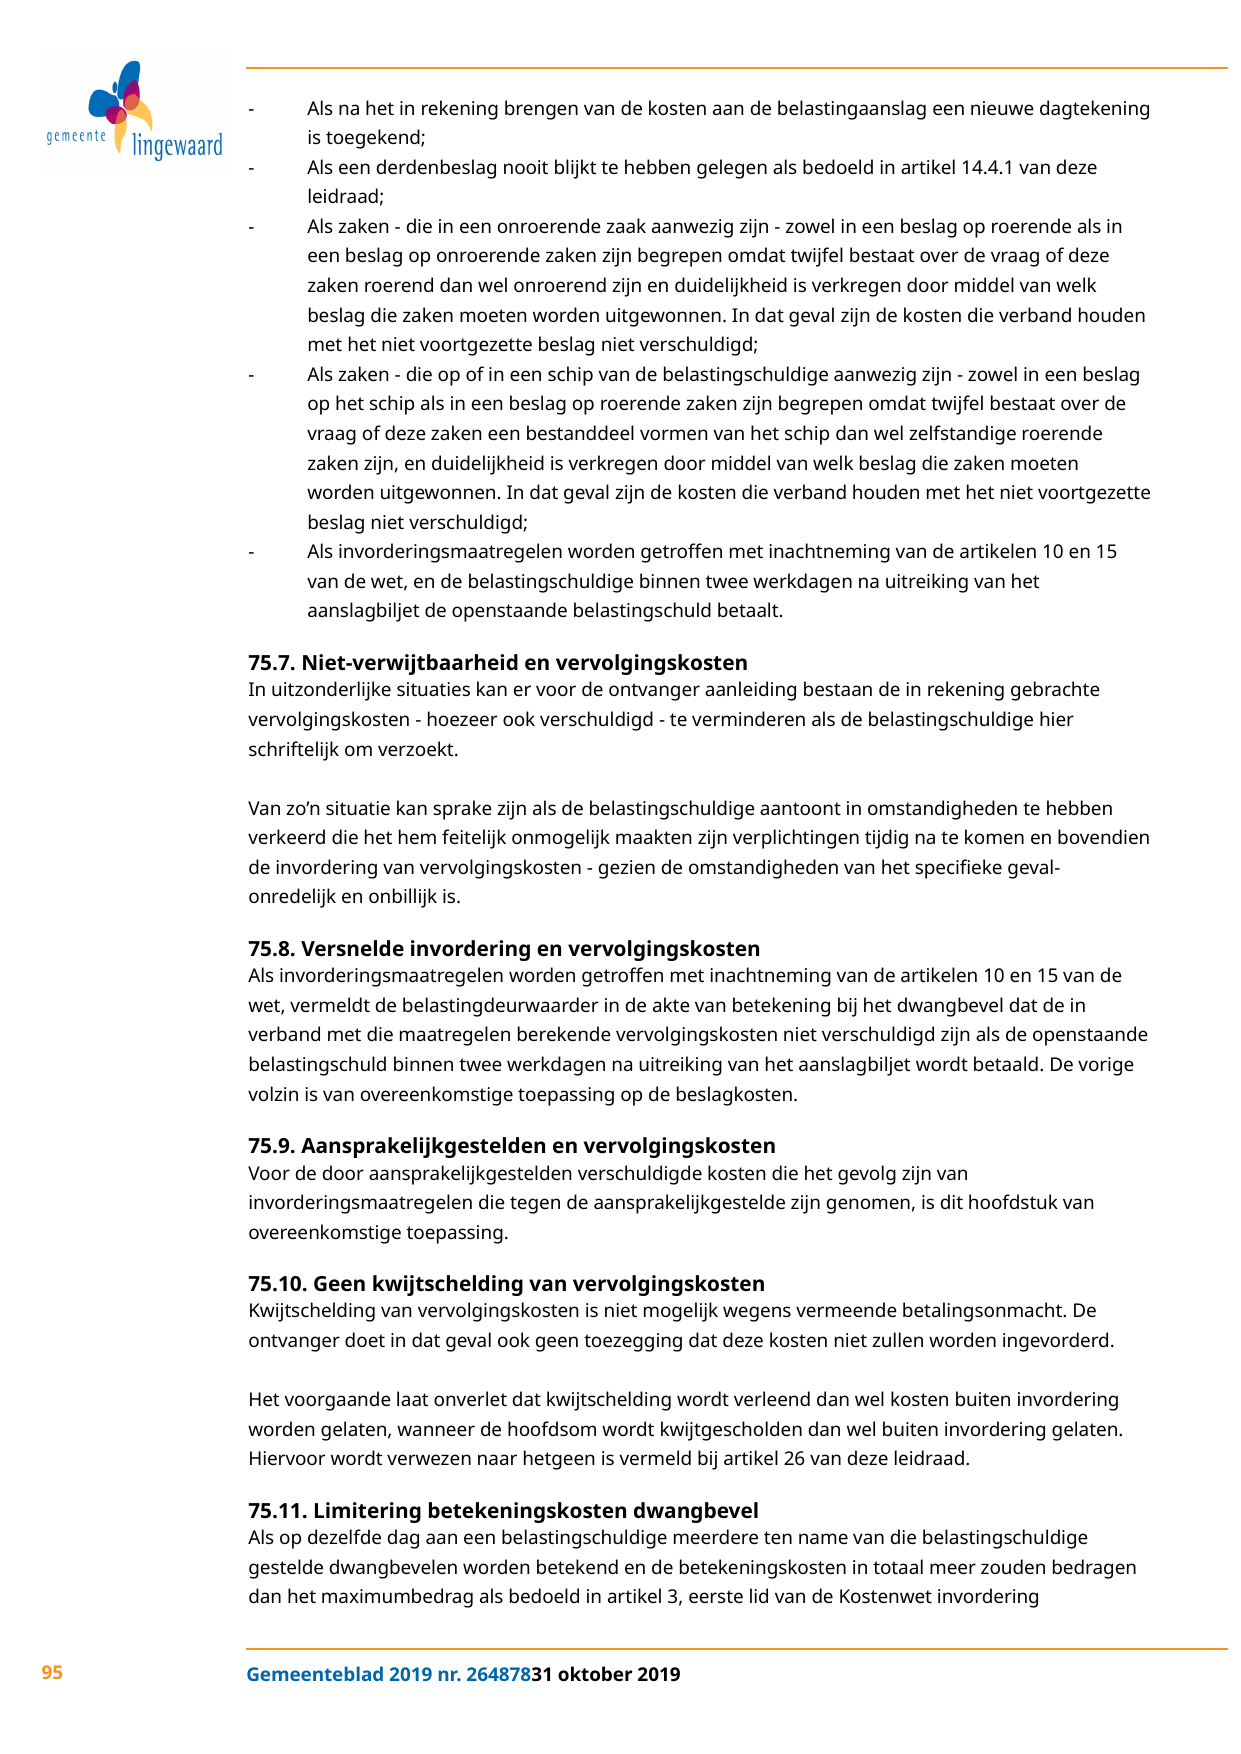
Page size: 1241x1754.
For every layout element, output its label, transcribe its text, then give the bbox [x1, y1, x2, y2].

text 75.11. Limitering betekeningskosten dwangbevel [248, 1496, 1152, 1524]
text 75.10. Geen kwijtschelding van vervolgingskosten [248, 1269, 1152, 1298]
text In uitzonderlijke situaties kan er voor de ontvanger aanleiding bestaan de in rekening gebrachte vervolgingskosten - hoezeer ook verschuldigd - te verminderen als de belastingschuldige hier schriftelijk om verzoekt. [248, 677, 1152, 761]
text 75.9. Aansprakelijkgestelden en vervolgingskosten [248, 1131, 1152, 1160]
text 75.8. Versnelde invordering en vervolgingskosten [248, 934, 1152, 962]
text Het voorgaande laat onverlet dat kwijtschelding wordt verleend dan wel kosten buiten invordering worden gelaten, wanneer de hoofdsom wordt kwijtgescholden dan wel buiten invordering gelaten. Hiervoor wordt verwezen naar hetgeen is vermeld bij artikel 26 van deze leidraad. [248, 1386, 1152, 1471]
list Als na het in rekening brengen van de kosten aan de belastingaanslag een nieuwe dagtekening is toegekend; [248, 95, 1152, 150]
text Voor de door aansprakelijkgestelden verschuldigde kosten die het gevolg zijn van invorderingsmaatregelen die tegen de aansprakelijkgestelde zijn genomen, is dit hoofdstuk van overeenkomstige toepassing. [248, 1160, 1152, 1244]
text Van zo’n situatie kan sprake zijn als de belastingschuldige aantoont in omstandigheden te hebben verkeerd die het hem feitelijk onmogelijk maakten zijn verplichtingen tijdig na te komen en bovendien de invordering van vervolgingskosten - gezien de omstandigheden van het specifieke geval- onredelijk en onbillijk is. [248, 795, 1152, 909]
list Als invorderingsmaatregelen worden getroffen met inachtneming van de artikelen 10 en 15 van de wet, en de belastingschuldige binnen twee werkdagen na uitreiking van het aanslagbiljet de openstaande belastingschuld betaalt. [248, 538, 1152, 623]
list Als zaken - die op of in een schip van de belastingschuldige aanwezig zijn - zowel in een beslag op het schip als in een beslag op roerende zaken zijn begrepen omdat twijfel bestaat over de vraag of deze zaken een bestanddeel vormen van het schip dan wel zelfstandige roerende zaken zijn, en duidelijkheid is verkregen door middel van welk beslag die zaken moeten worden uitgewonnen. In dat geval zijn de kosten die verband houden met het niet voortgezette beslag niet verschuldigd; [248, 361, 1152, 535]
list Als een derdenbeslag nooit blijkt te hebben gelegen als bedoeld in artikel 14.4.1 van deze leidraad; [248, 154, 1152, 209]
text Als op dezelfde dag aan een belastingschuldige meerdere ten name van die belastingschuldige gestelde dwangbevelen worden betekend en de betekeningskosten in totaal meer zouden bedragen dan het maximumbedrag als bedoeld in artikel 3, eerste lid van de Kostenwet invordering [248, 1524, 1152, 1609]
text Als invorderingsmaatregelen worden getroffen met inachtneming van de artikelen 10 en 15 van de wet, vermeldt de belastingdeurwaarder in de akte van betekening bij het dwangbevel dat de in verband met die maatregelen berekende vervolgingskosten niet verschuldigd zijn als de openstaande belastingschuld binnen twee werkdagen na uitreiking van het aanslagbiljet wordt betaald. De vorige volzin is van overeenkomstige toepassing op de beslagkosten. [248, 962, 1152, 1107]
text Kwijtschelding van vervolgingskosten is niet mogelijk wegens vermeende betalingsonmacht. De ontvanger doet in dat geval ook geen toezegging dat deze kosten niet zullen worden ingevorderd. [248, 1298, 1152, 1353]
list Als zaken - die in een onroerende zaak aanwezig zijn - zowel in een beslag op roerende als in een beslag op onroerende zaken zijn begrepen omdat twijfel bestaat over de vraag of deze zaken roerend dan wel onroerend zijn en duidelijkheid is verkregen door middel van welk beslag die zaken moeten worden uitgewonnen. In dat geval zijn de kosten die verband houden met het niet voortgezette beslag niet verschuldigd; [248, 213, 1152, 357]
text 75.7. Niet-verwijtbaarheid en vervolgingskosten [248, 648, 1152, 677]
picture [41, 47, 231, 172]
